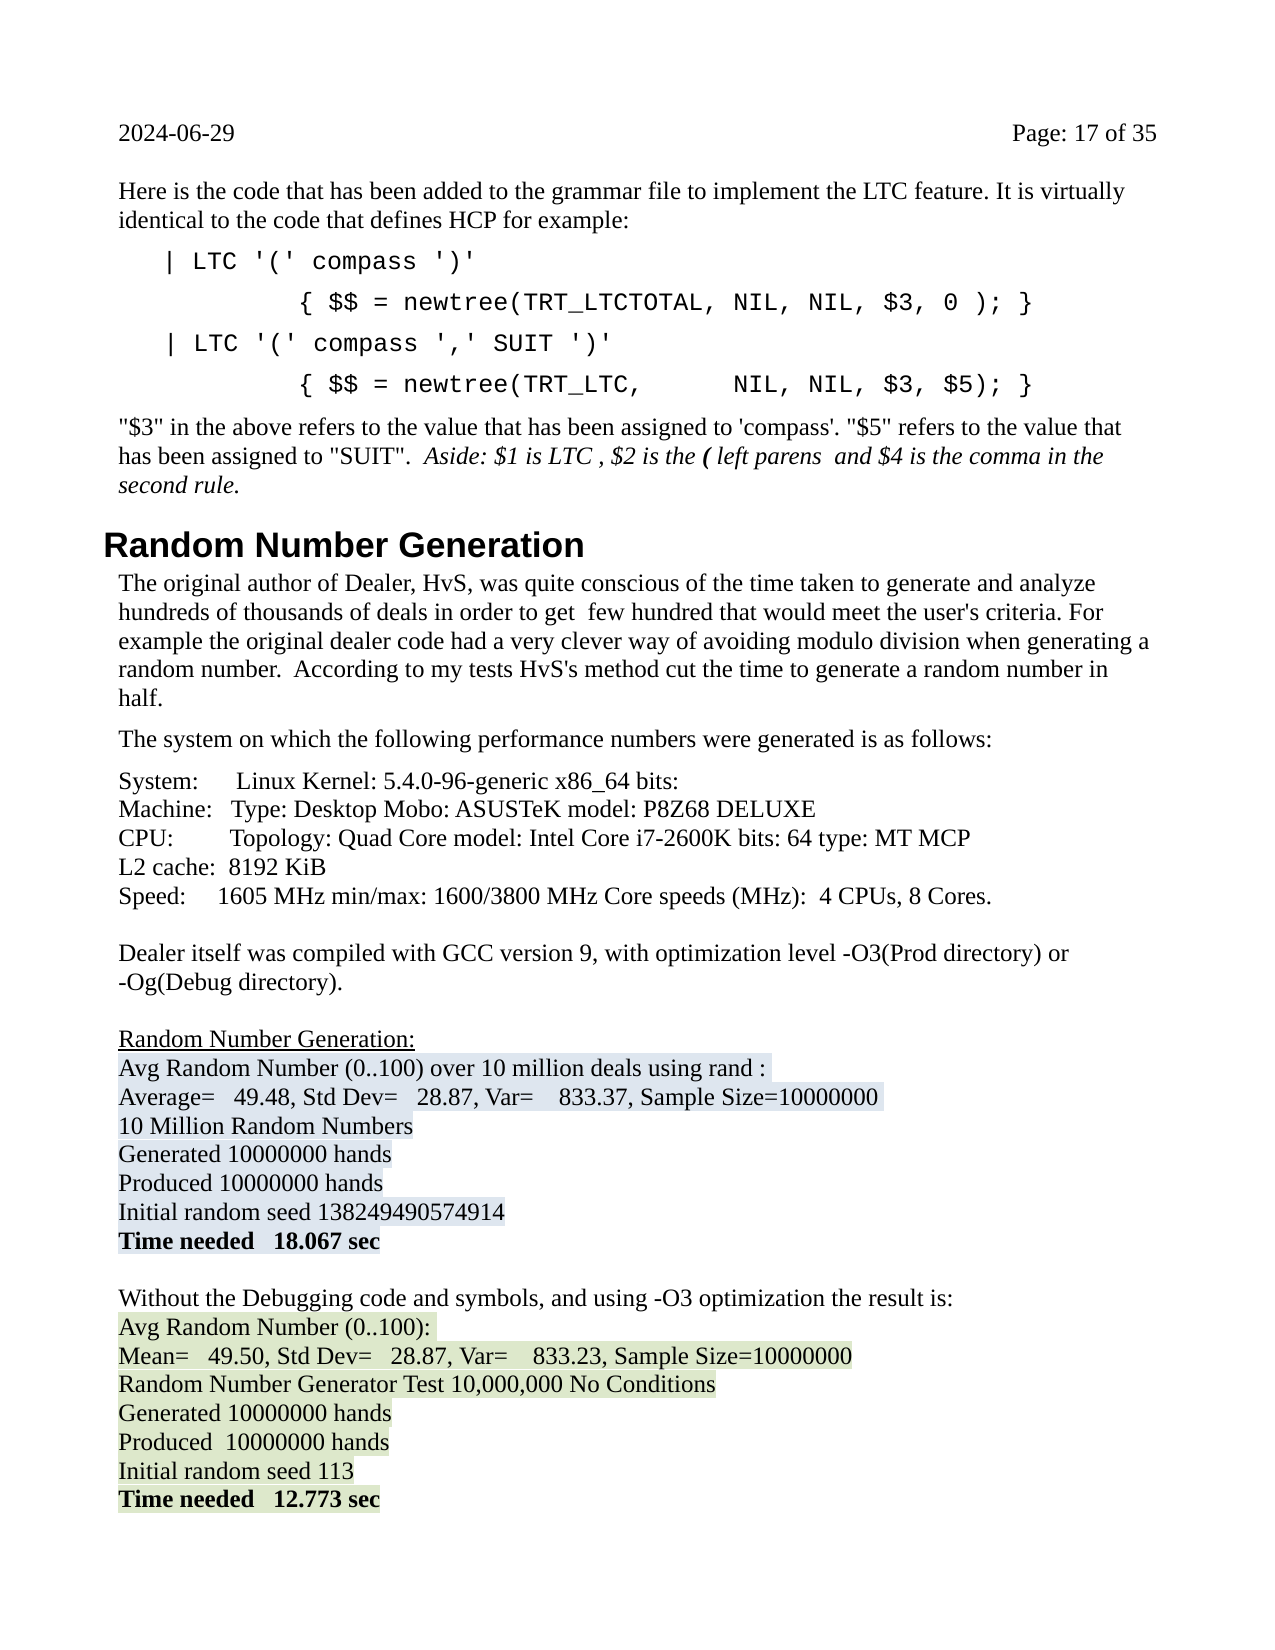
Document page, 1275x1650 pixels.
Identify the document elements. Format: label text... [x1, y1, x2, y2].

text { $$ = newtree(TRT_LTCTOTAL, NIL, NIL, $3, 0 ); } [118, 290, 1157, 318]
text | LTC '(' compass ',' SUIT ')' [118, 331, 1157, 359]
text The system on which the following performance numbers were generated is as follows: [118, 724, 1157, 753]
text Speed: 1605 MHz min/max: 1600/3800 MHz Core speeds (MHz): 4 CPUs, 8 Cores. [118, 881, 1157, 909]
text Produced 10000000 hands [118, 1427, 1157, 1456]
text System: Linux Kernel: 5.4.0-96-generic x86_64 bits: [118, 766, 1157, 794]
text Time needed 12.773 sec [118, 1484, 1157, 1513]
text Dealer itself was compiled with GCC version 9, with optimization level -O3(Prod directory) or [118, 938, 1157, 967]
text "$3" in the above refers to the value that has been assigned to 'compass'. "$5" refers to the value that has been assigned to "SUIT". Aside: $1 is LTC , $2 is the ( left parens and $4 is the comma in the second rule. [118, 412, 1157, 498]
text L2 cache: 8192 KiB [118, 852, 1157, 881]
text Without the Debugging code and symbols, and using -O3 optimization the result is: [118, 1283, 1157, 1312]
text Initial random seed 138249490574914 [118, 1197, 1157, 1226]
text CPU: Topology: Quad Core model: Intel Core i7-2600K bits: 64 type: MT MCP [118, 823, 1157, 852]
text Produced 10000000 hands [118, 1168, 1157, 1197]
text Random Number Generator Test 10,000,000 No Conditions [118, 1369, 1157, 1398]
text Time needed 18.067 sec [118, 1226, 1157, 1254]
text -Og(Debug directory). [118, 967, 1157, 996]
text { $$ = newtree(TRT_LTC, NIL, NIL, $3, $5); } [118, 371, 1157, 400]
text Average= 49.48, Std Dev= 28.87, Var= 833.37, Sample Size=10000000 [118, 1082, 1157, 1111]
text Generated 10000000 hands [118, 1398, 1157, 1427]
text | LTC '(' compass ')' [118, 246, 1157, 277]
text Mean= 49.50, Std Dev= 28.87, Var= 833.23, Sample Size=10000000 [118, 1341, 1157, 1369]
text Avg Random Number (0..100): [118, 1312, 1157, 1341]
text Generated 10000000 hands [118, 1139, 1157, 1168]
text The original author of Dealer, HvS, was quite conscious of the time taken to generate and analyze hundreds of thousands of deals in order to get few hundred that would meet the user's criteria. For example the original dealer code had a very clever way of avoiding modulo division when generating a random number. According to my tests HvS's method cut the time to generate a random number in half. [118, 568, 1157, 712]
text Random Number Generation: [118, 1024, 1157, 1053]
text Machine: Type: Desktop Mobo: ASUSTeK model: P8Z68 DELUXE [118, 794, 1157, 823]
text Initial random seed 113 [118, 1456, 1157, 1484]
subtitle Random Number Generation [103, 524, 1157, 565]
text 10 Million Random Numbers [118, 1111, 1157, 1139]
text Avg Random Number (0..100) over 10 million deals using rand : [118, 1053, 1157, 1082]
text Here is the code that has been added to the grammar file to implement the LTC feature. It is virtually identical to the code that defines HCP for example: [118, 176, 1157, 234]
